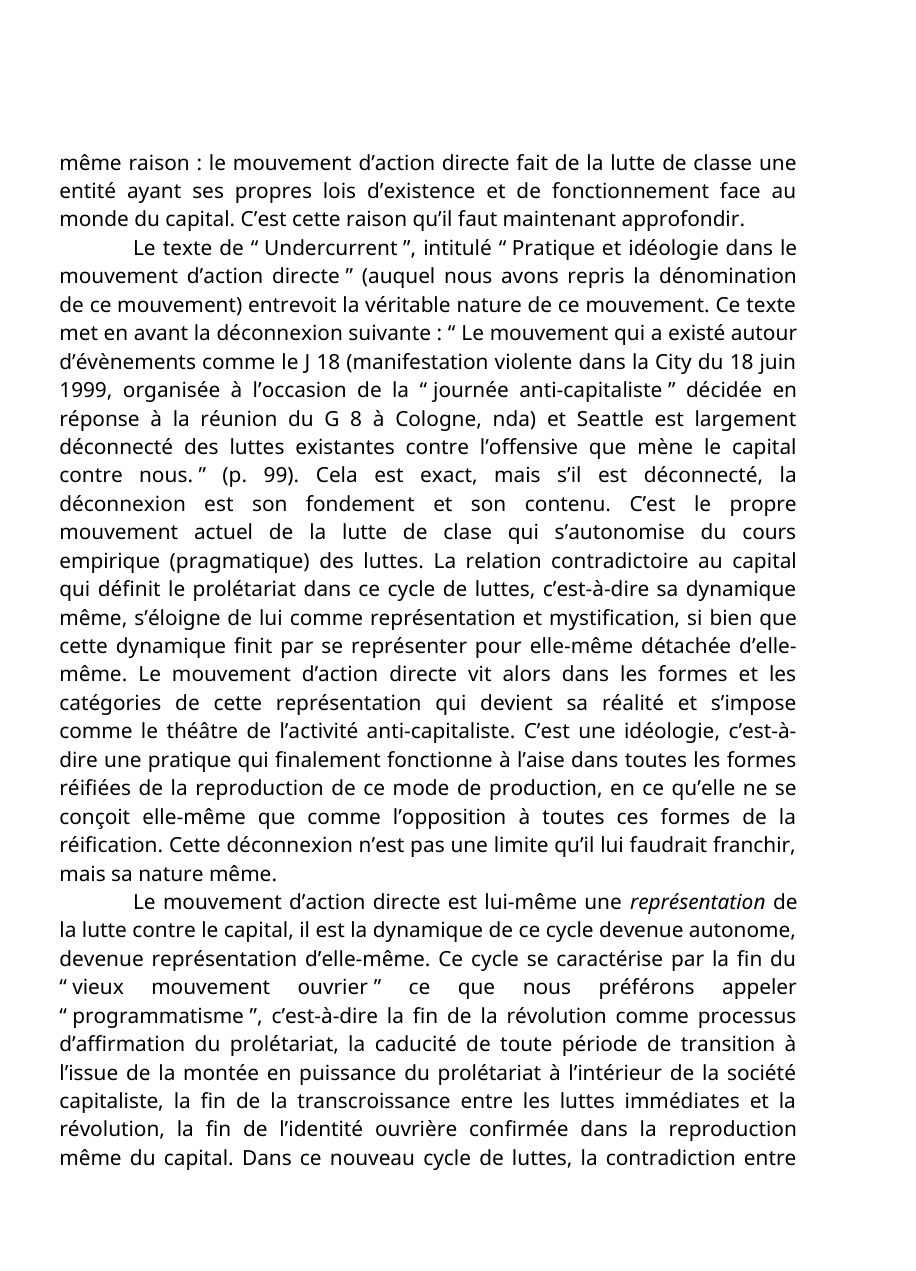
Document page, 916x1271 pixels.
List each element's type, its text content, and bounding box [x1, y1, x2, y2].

text même raison : le mouvement d’action directe fait de la lutte de classe une entité ayant ses propres lois d’existence et de fonctionnement face au monde du capital. C’est cette raison qu’il faut maintenant approfondir. [59, 148, 797, 233]
text Le texte de “ Undercurrent ”, intitulé “ Pratique et idéologie dans le mouvement d’action directe ” (auquel nous avons repris la dénomination de ce mouvement) entrevoit la véritable nature de ce mouvement. Ce texte met en avant la déconnexion suivante : “ Le mouvement qui a existé autour d’évènements comme le J 18 (manifestation violente dans la City du 18 juin 1999, organisée à l’occasion de la “ journée anti-capitaliste ” décidée en réponse à la réunion du G 8 à Cologne, nda) et Seattle est largement déconnecté des luttes existantes contre l’offensive que mène le capital contre nous. ” (p. 99). Cela est exact, mais s’il est déconnecté, la déconnexion est son fondement et son contenu. C’est le propre mouvement actuel de la lutte de clase qui s’autonomise du cours empirique (pragmatique) des luttes. La relation contradictoire au capital qui définit le prolétariat dans ce cycle de luttes, c’est-à-dire sa dynamique même, s’éloigne de lui comme représentation et mystification, si bien que cette dynamique finit par se représenter pour elle-même détachée d’elle-même. Le mouvement d’action directe vit alors dans les formes et les catégories de cette représentation qui devient sa réalité et s’impose comme le théâtre de l’activité anti-capitaliste. C’est une idéologie, c’est-à-dire une pratique qui finalement fonctionne à l’aise dans toutes les formes réifiées de la reproduction de ce mode de production, en ce qu’elle ne se conçoit elle-même que comme l’opposition à toutes ces formes de la réification. Cette déconnexion n’est pas une limite qu’il lui faudrait franchir, mais sa nature même. [59, 233, 797, 887]
text Le mouvement d’action directe est lui-même une représentation de la lutte contre le capital, il est la dynamique de ce cycle devenue autonome, devenue représentation d’elle-même. Ce cycle se caractérise par la fin du “ vieux mouvement ouvrier ” ce que nous préférons appeler “ programmatisme ”, c’est-à-dire la fin de la révolution comme processus d’affirmation du prolétariat, la caducité de toute période de transition à l’issue de la montée en puissance du prolétariat à l’intérieur de la société capitaliste, la fin de la transcroissance entre les luttes immédiates et la révolution, la fin de l’identité ouvrière confirmée dans la reproduction même du capital. Dans ce nouveau cycle de luttes, la contradiction entre [59, 887, 797, 1171]
